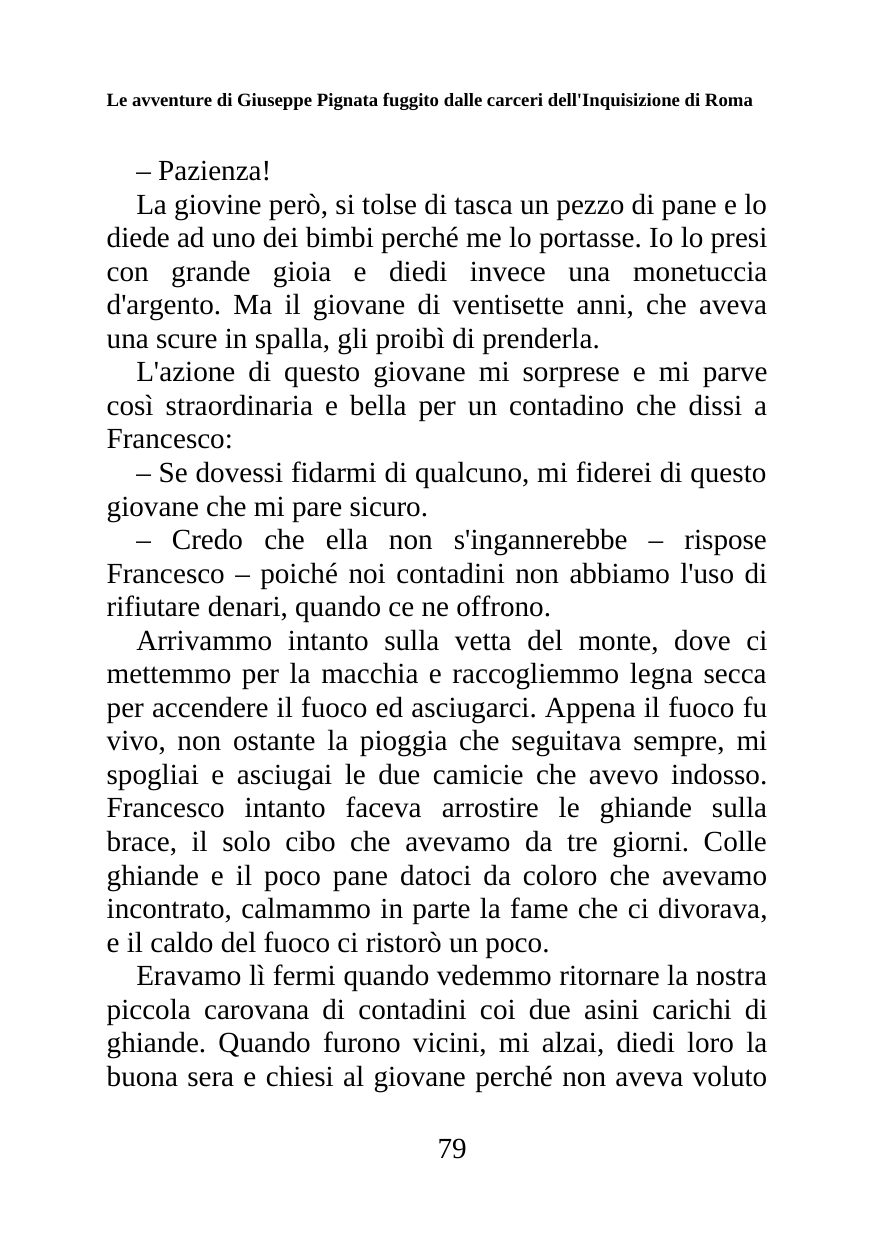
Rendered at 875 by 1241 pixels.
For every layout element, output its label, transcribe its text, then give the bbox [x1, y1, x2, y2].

text L'azione di questo giovane mi sorprese e mi parve così straordinaria e bella per un contadino che dissi a Francesco: [106, 354, 768, 455]
text Eravamo lì fermi quando vedemmo ritornare la nostra piccola carovana di contadini coi due asini carichi di ghiande. Quando furono vicini, mi alzai, diedi loro la buona sera e chiesi al giovane perché non aveva voluto [106, 958, 768, 1092]
text – Pazienza! [106, 153, 768, 187]
text – Se dovessi fidarmi di qualcuno, mi fiderei di questo giovane che mi pare sicuro. [106, 455, 768, 522]
text Arrivammo intanto sulla vetta del monte, dove ci mettemmo per la macchia e raccogliemmo legna secca per accendere il fuoco ed asciugarci. Appena il fuoco fu vivo, non ostante la pioggia che seguitava sempre, mi spogliai e asciugai le due camicie che avevo indosso. Francesco intanto faceva arrostire le ghiande sulla brace, il solo cibo che avevamo da tre giorni. Colle ghiande e il poco pane datoci da coloro che avevamo incontrato, calmammo in parte la fame che ci divorava, e il caldo del fuoco ci ristorò un poco. [106, 623, 768, 958]
text – Credo che ella non s'ingannerebbe – rispose Francesco – poiché noi contadini non abbiamo l'uso di rifiutare denari, quando ce ne offrono. [106, 522, 768, 623]
text La giovine però, si tolse di tasca un pezzo di pane e lo diede ad uno dei bimbi perché me lo portasse. Io lo presi con grande gioia e diedi invece una monetuccia d'argento. Ma il giovane di ventisette anni, che aveva una scure in spalla, gli proibì di prenderla. [106, 187, 768, 354]
